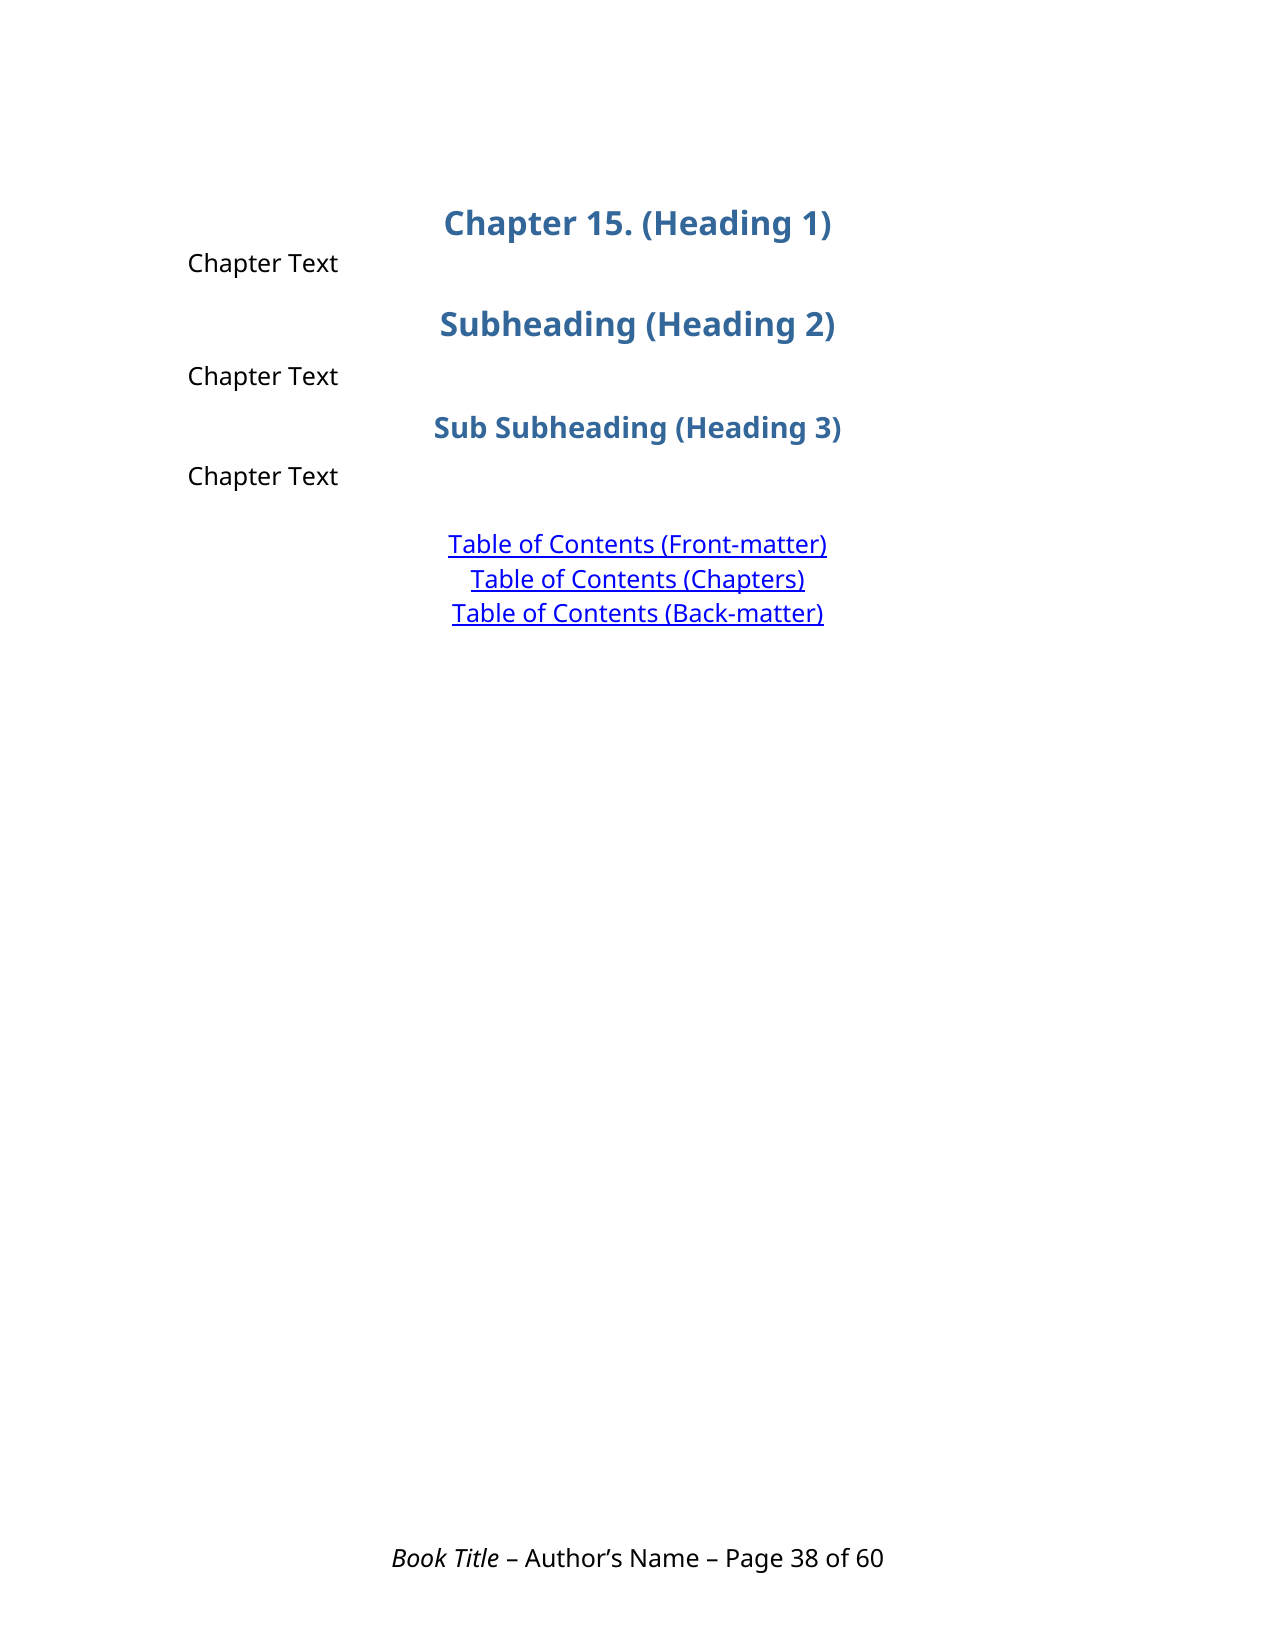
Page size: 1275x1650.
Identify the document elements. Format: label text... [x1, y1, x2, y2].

subtitle Sub Subheading (Heading 3) [187, 407, 1087, 447]
text Table of Contents (Back-matter) [187, 595, 1087, 629]
text Chapter Text [187, 245, 1087, 279]
subtitle Subheading (Heading 2) [187, 300, 1087, 346]
text Chapter Text [187, 358, 1087, 392]
text Table of Contents (Front-matter) [187, 527, 1087, 561]
text Table of Contents (Chapters) [187, 561, 1087, 595]
subtitle Chapter 15. (Heading 1) [187, 200, 1087, 245]
text Chapter Text [187, 459, 1087, 493]
